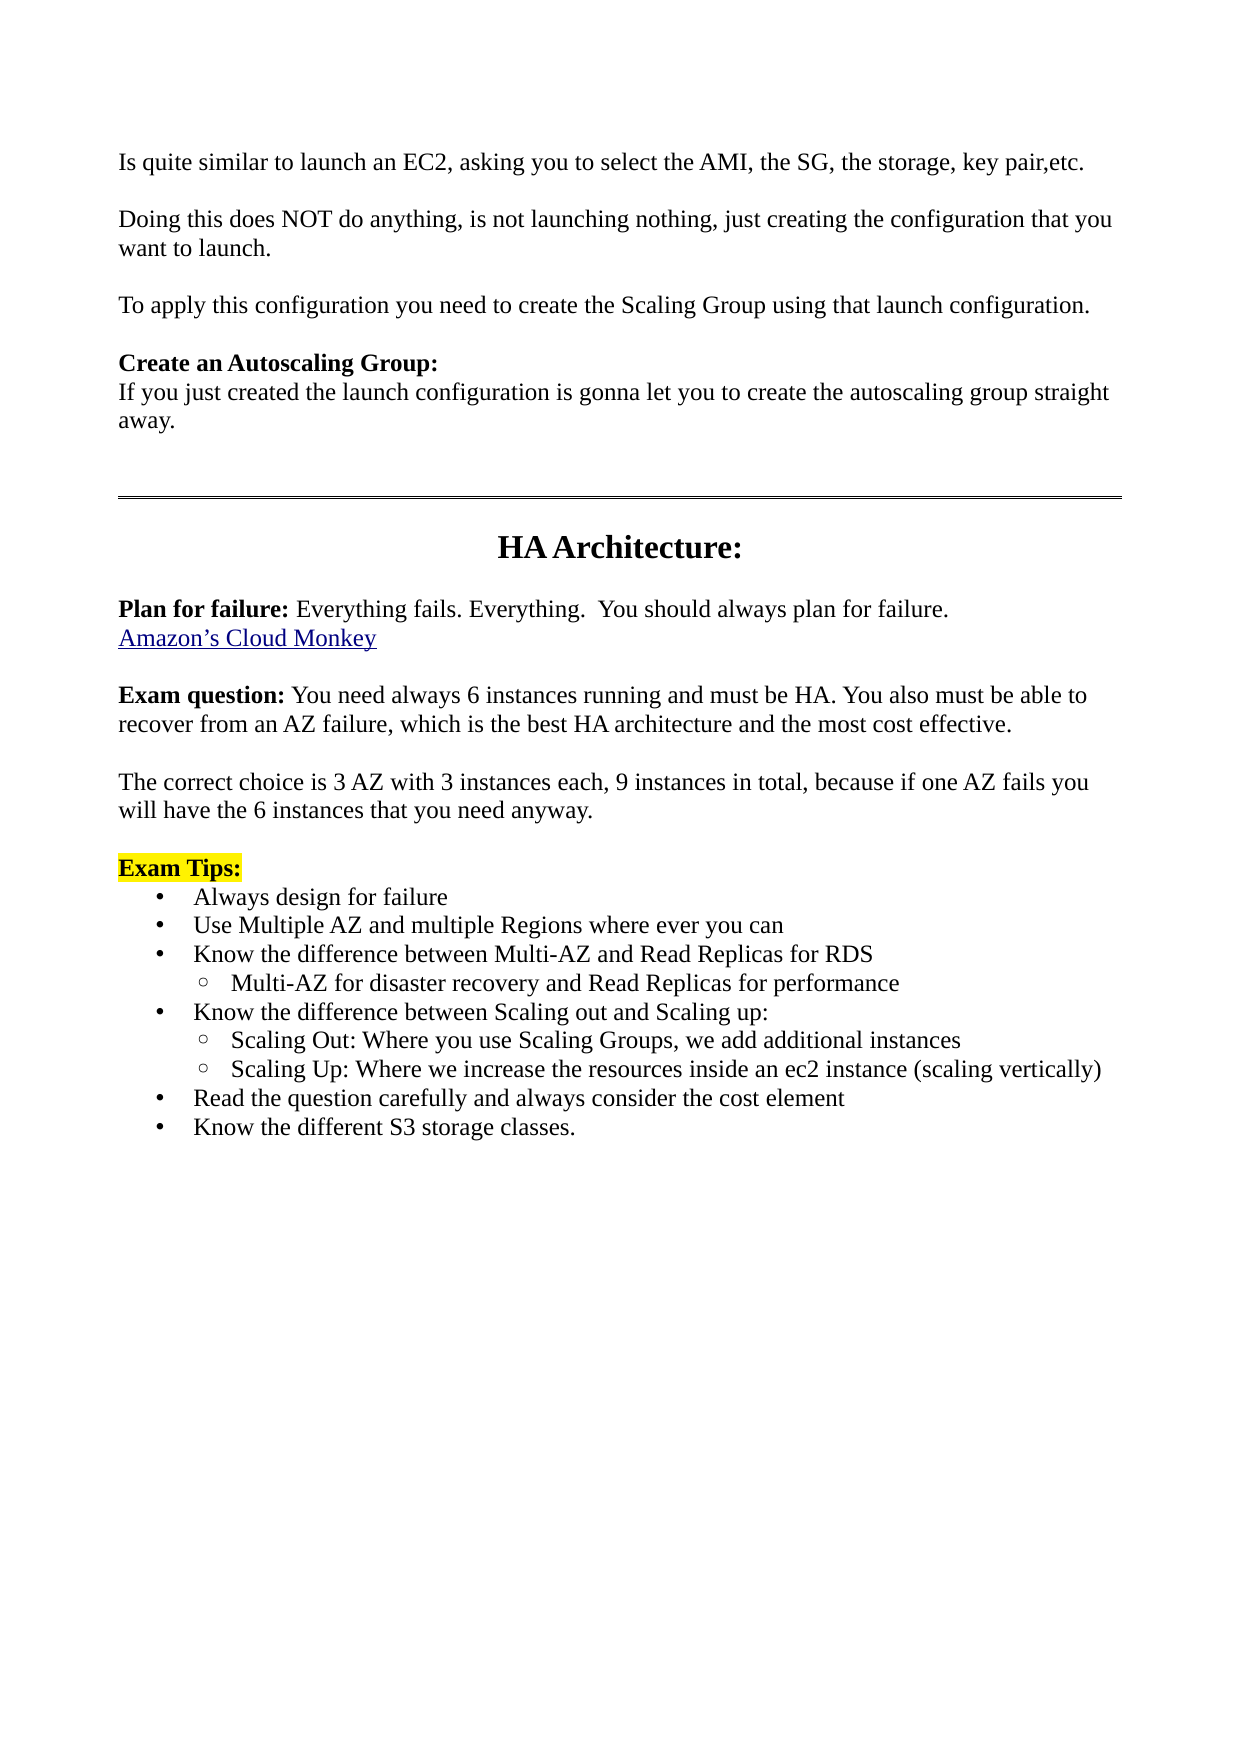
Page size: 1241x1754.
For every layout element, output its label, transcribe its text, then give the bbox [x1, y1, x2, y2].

list Scaling Out: Where you use Scaling Groups, we add additional instances [193, 1026, 1122, 1054]
text To apply this configuration you need to create the Scaling Group using that launch configuration. [118, 291, 1122, 319]
list Know the different S3 storage classes. [156, 1112, 1122, 1141]
list Know the difference between Scaling out and Scaling up: [156, 997, 1122, 1026]
text HA Architecture: [118, 527, 1122, 566]
text The correct choice is 3 AZ with 3 instances each, 9 instances in total, because if one AZ fails you will have the 6 instances that you need anyway. [118, 767, 1122, 824]
text Plan for failure: Everything fails. Everything. You should always plan for failure. [118, 594, 1122, 623]
list Multi-AZ for disaster recovery and Read Replicas for performance [193, 968, 1122, 997]
list Always design for failure [156, 882, 1122, 911]
list Read the question carefully and always consider the cost element [156, 1083, 1122, 1112]
text If you just created the launch configuration is gonna let you to create the autoscaling group straight away. [118, 377, 1122, 434]
text Exam question: You need always 6 instances running and must be HA. You also must be able to recover from an AZ failure, which is the best HA architecture and the most cost effective. [118, 681, 1122, 738]
text Create an Autoscaling Group: [118, 348, 1122, 377]
list Use Multiple AZ and multiple Regions where ever you can [156, 911, 1122, 939]
text Exam Tips: [118, 853, 1122, 882]
text Is quite similar to launch an EC2, asking you to select the AMI, the SG, the storage, key pair,etc. [118, 147, 1122, 176]
text Amazon’s Cloud Monkey [118, 623, 1122, 652]
list Scaling Up: Where we increase the resources inside an ec2 instance (scaling vertically) [193, 1054, 1122, 1083]
text Doing this does NOT do anything, is not launching nothing, just creating the configuration that you want to launch. [118, 204, 1122, 262]
list Know the difference between Multi-AZ and Read Replicas for RDS [156, 939, 1122, 968]
